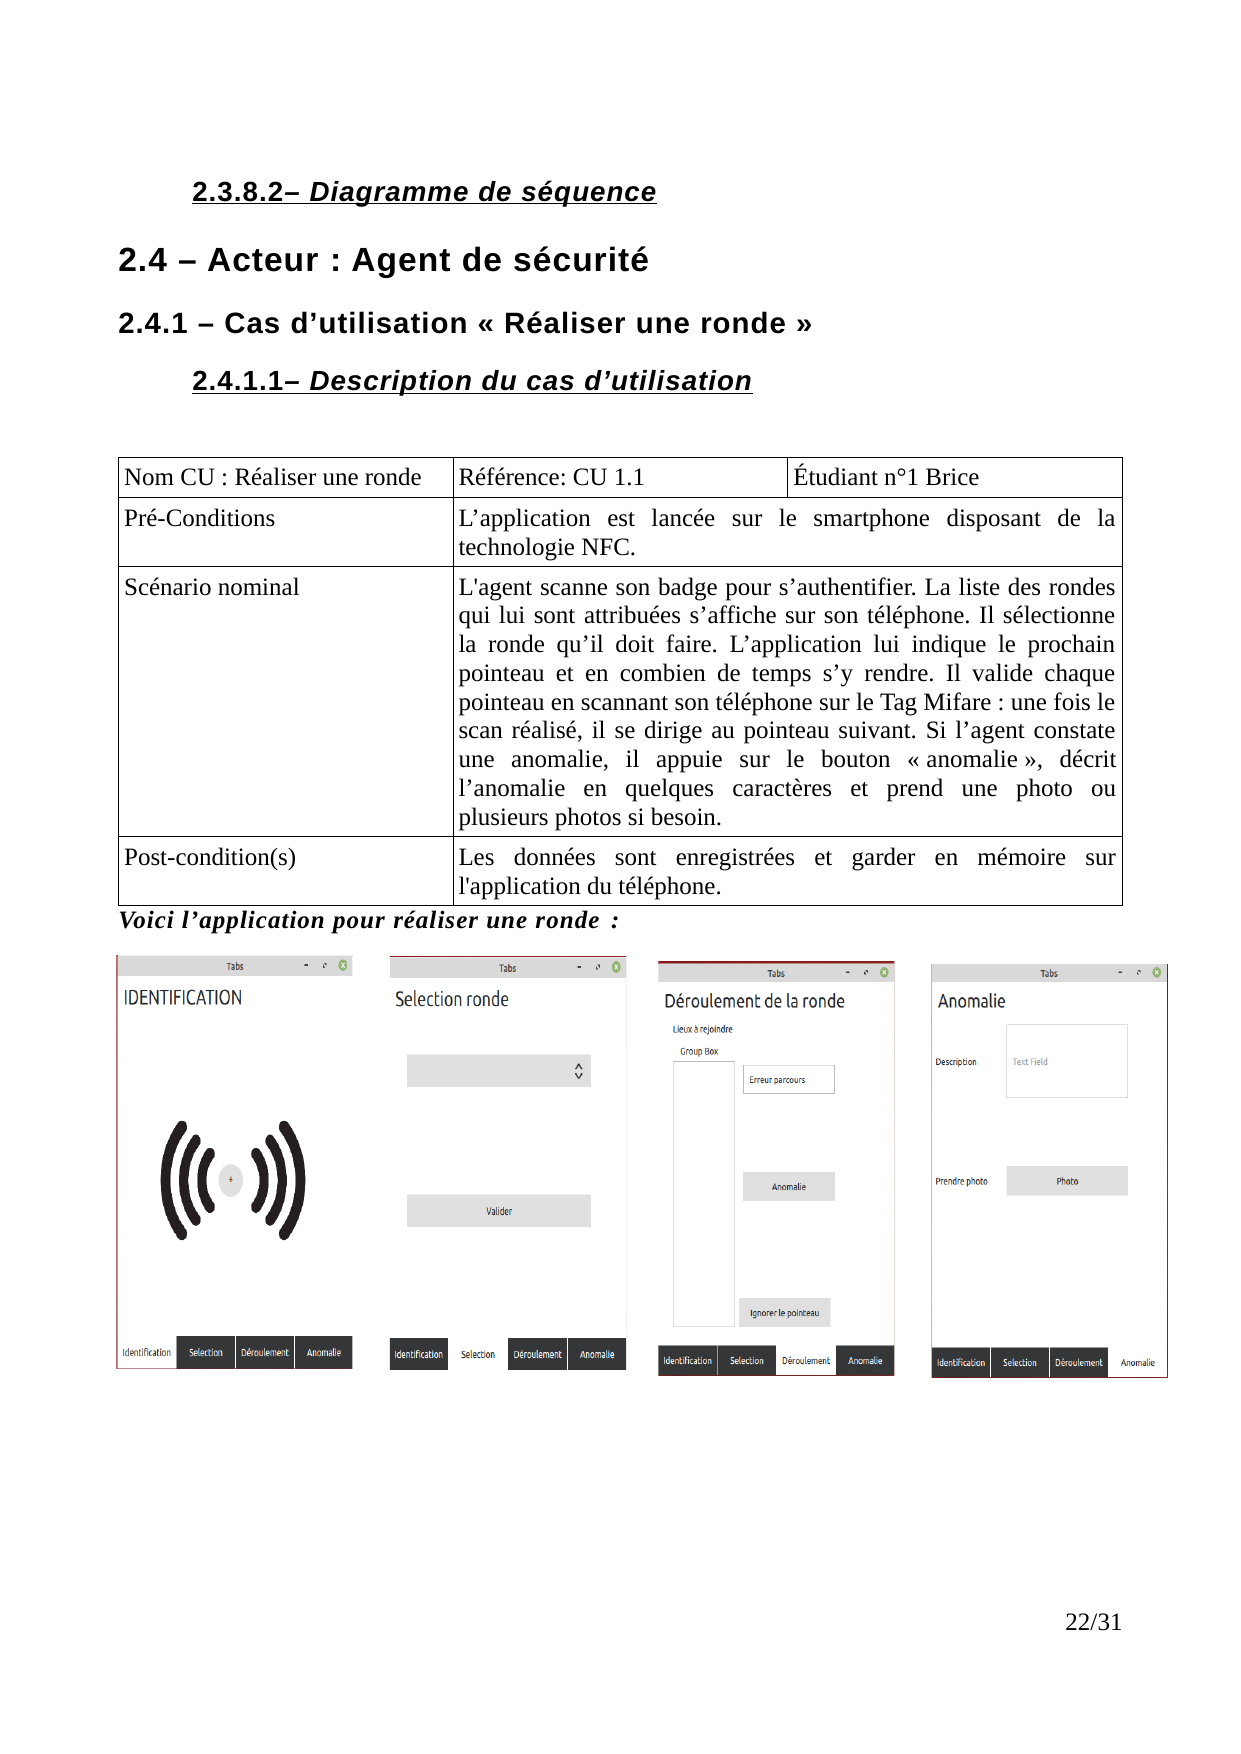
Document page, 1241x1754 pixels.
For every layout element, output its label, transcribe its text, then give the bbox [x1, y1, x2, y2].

table_header Nom CU : Réaliser une ronde [119, 458, 453, 497]
table_header Étudiant n°1 Brice [788, 458, 1122, 497]
picture [658, 961, 895, 1376]
picture [116, 955, 353, 1369]
table_header Référence: CU 1.1 [454, 458, 787, 497]
table_cell Scénario nominal [119, 567, 453, 836]
table_cell L'agent scanne son badge pour s’authentifier. La liste des rondes qui lui sont attribuées s’affiche sur son téléphone. Il sélectionne la ronde qu’il doit faire. L’application lui indique le prochain pointeau et en combien de temps s’y rendre. Il valide chaque pointeau en scannant son téléphone sur le Tag Mifare : une fois le scan réalisé, il se dirige au pointeau suivant. Si l’agent constate une anomalie, il appuie sur le bouton « anomalie », décrit l’anomalie en quelques caractères et prend une photo ou plusieurs photos si besoin. [454, 567, 1122, 836]
picture [931, 964, 1168, 1378]
subtitle 2.3.8.2– Diagramme de séquence [118, 175, 1122, 207]
table_cell L’application est lancée sur le smartphone disposant de la technologie NFC. [454, 498, 1122, 566]
text Voici l’application pour réaliser une ronde : [118, 906, 1122, 934]
subtitle 2.4.1 – Cas d’utilisation « Réaliser une ronde » [118, 306, 1122, 340]
subtitle 2.4.1.1– Description du cas d’utilisation [118, 365, 1122, 397]
subtitle 2.4 – Acteur : Agent de sécurité [118, 240, 1122, 279]
table_cell Post-condition(s) [119, 837, 453, 905]
table_cell Les données sont enregistrées et garder en mémoire sur l'application du téléphone. [454, 837, 1122, 905]
picture [389, 956, 627, 1370]
table_cell Pré-Conditions [119, 498, 453, 566]
